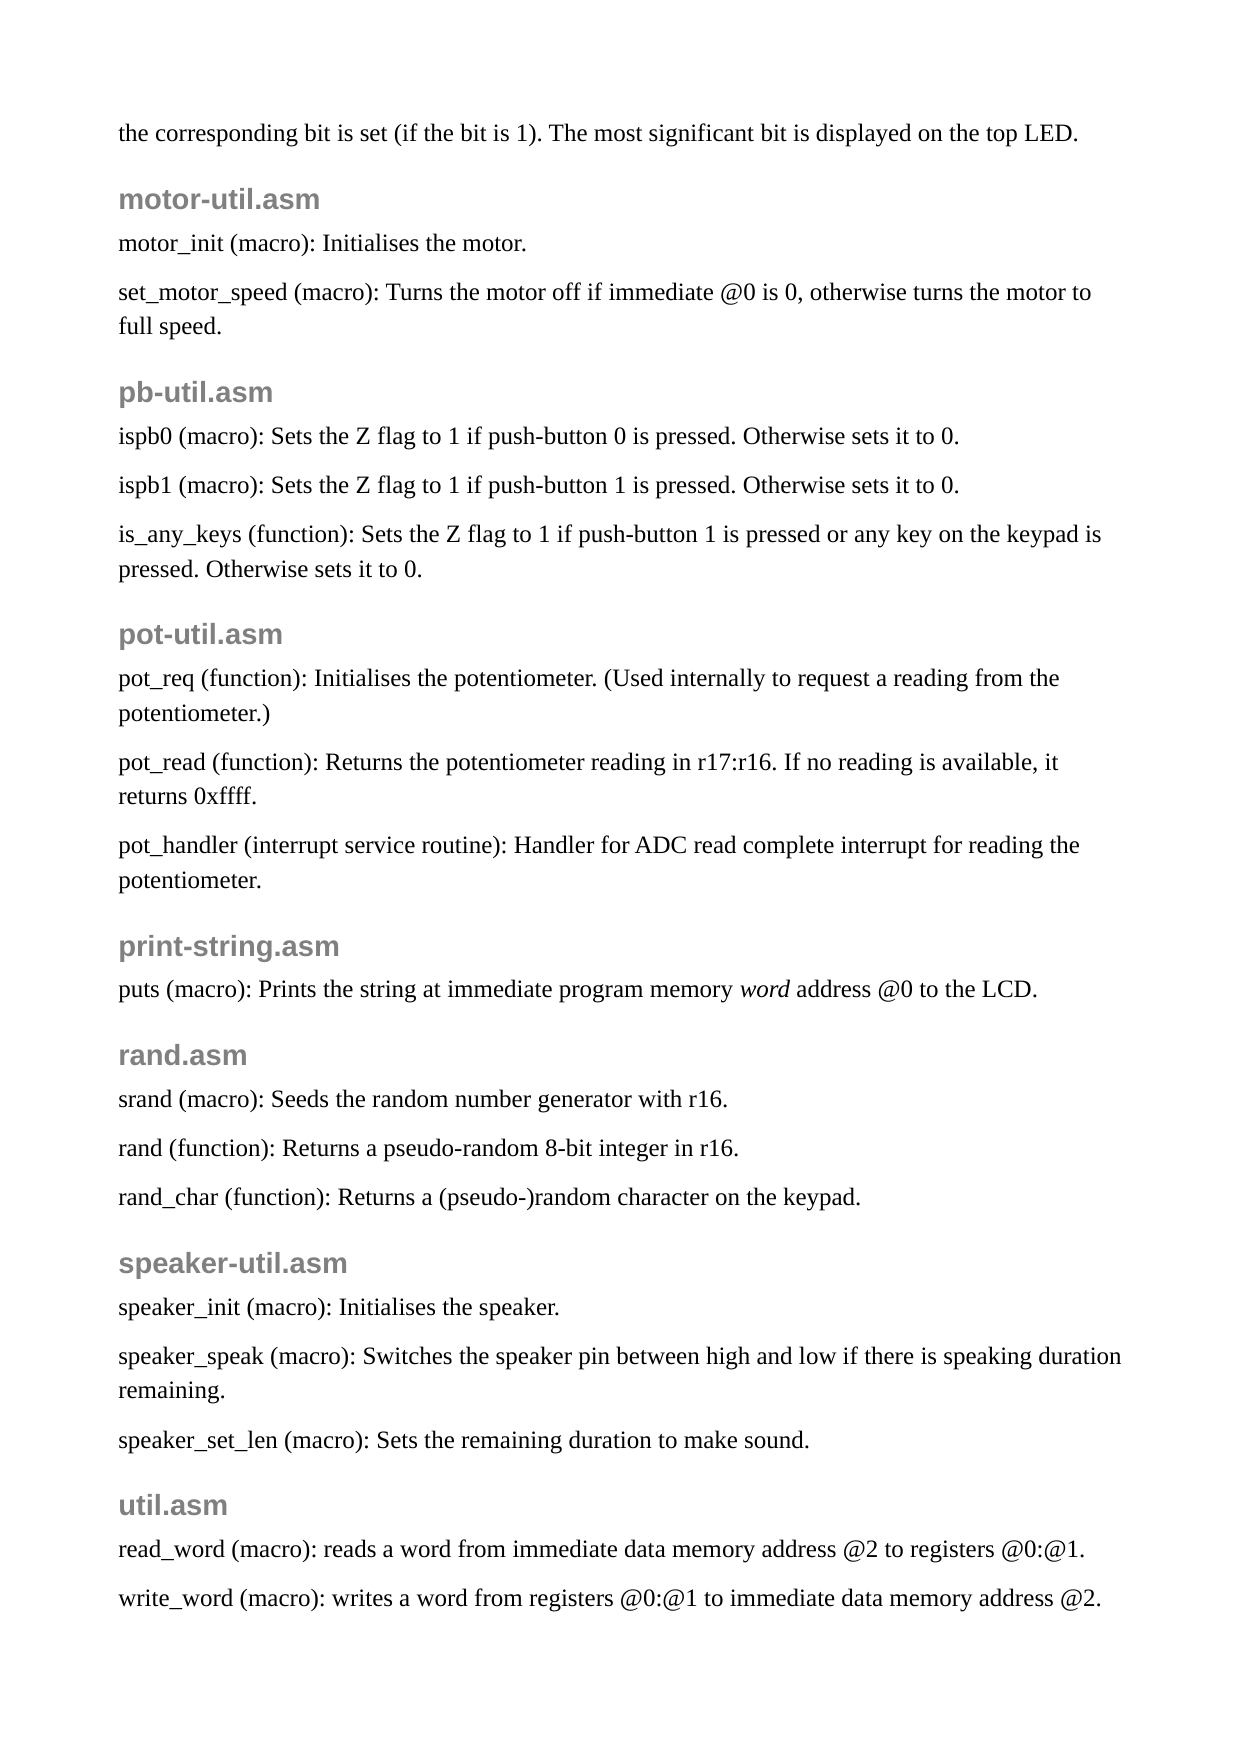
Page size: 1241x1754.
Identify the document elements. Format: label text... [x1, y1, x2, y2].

text puts (macro): Prints the string at immediate program memory word address @0 to the LCD. [118, 974, 1122, 1003]
text ispb1 (macro): Sets the Z flag to 1 if push-button 1 is pressed. Otherwise sets it to 0. [118, 470, 1122, 499]
text srand (macro): Seeds the random number generator with r16. [118, 1084, 1122, 1113]
text read_word (macro): reads a word from immediate data memory address @2 to registers @0:@1. [118, 1534, 1122, 1563]
text rand_char (function): Returns a (pseudo-)random character on the keypad. [118, 1182, 1122, 1211]
text speaker_speak (macro): Switches the speaker pin between high and low if there is speaking duration remaining. [118, 1341, 1122, 1404]
text pot_read (function): Returns the potentiometer reading in r17:r16. If no reading is available, it returns 0xffff. [118, 747, 1122, 810]
subtitle speaker-util.asm [118, 1246, 1122, 1279]
text write_word (macro): writes a word from registers @0:@1 to immediate data memory address @2. [118, 1583, 1122, 1612]
text set_motor_speed (macro): Turns the motor off if immediate @0 is 0, otherwise turns the motor to full speed. [118, 277, 1122, 340]
subtitle util.asm [118, 1488, 1122, 1522]
text ispb0 (macro): Sets the Z flag to 1 if push-button 0 is pressed. Otherwise sets it to 0. [118, 421, 1122, 450]
text pot_req (function): Initialises the potentiometer. (Used internally to request a reading from the potentiometer.) [118, 663, 1122, 727]
text speaker_set_len (macro): Sets the remaining duration to make sound. [118, 1425, 1122, 1453]
text speaker_init (macro): Initialises the speaker. [118, 1292, 1122, 1321]
subtitle pot-util.asm [118, 617, 1122, 651]
subtitle motor-util.asm [118, 182, 1122, 215]
text pot_handler (interrupt service routine): Handler for ADC read complete interrupt for reading the potentiometer. [118, 830, 1122, 894]
text rand (function): Returns a pseudo-random 8-bit integer in r16. [118, 1133, 1122, 1162]
text is_any_keys (function): Sets the Z flag to 1 if push-button 1 is pressed or any key on the keypad is pressed. Otherwise sets it to 0. [118, 519, 1122, 582]
text motor_init (macro): Initialises the motor. [118, 228, 1122, 257]
text the corresponding bit is set (if the bit is 1). The most significant bit is displayed on the top LED. [118, 118, 1122, 147]
subtitle rand.asm [118, 1038, 1122, 1072]
subtitle print-string.asm [118, 928, 1122, 962]
subtitle pb-util.asm [118, 375, 1122, 408]
